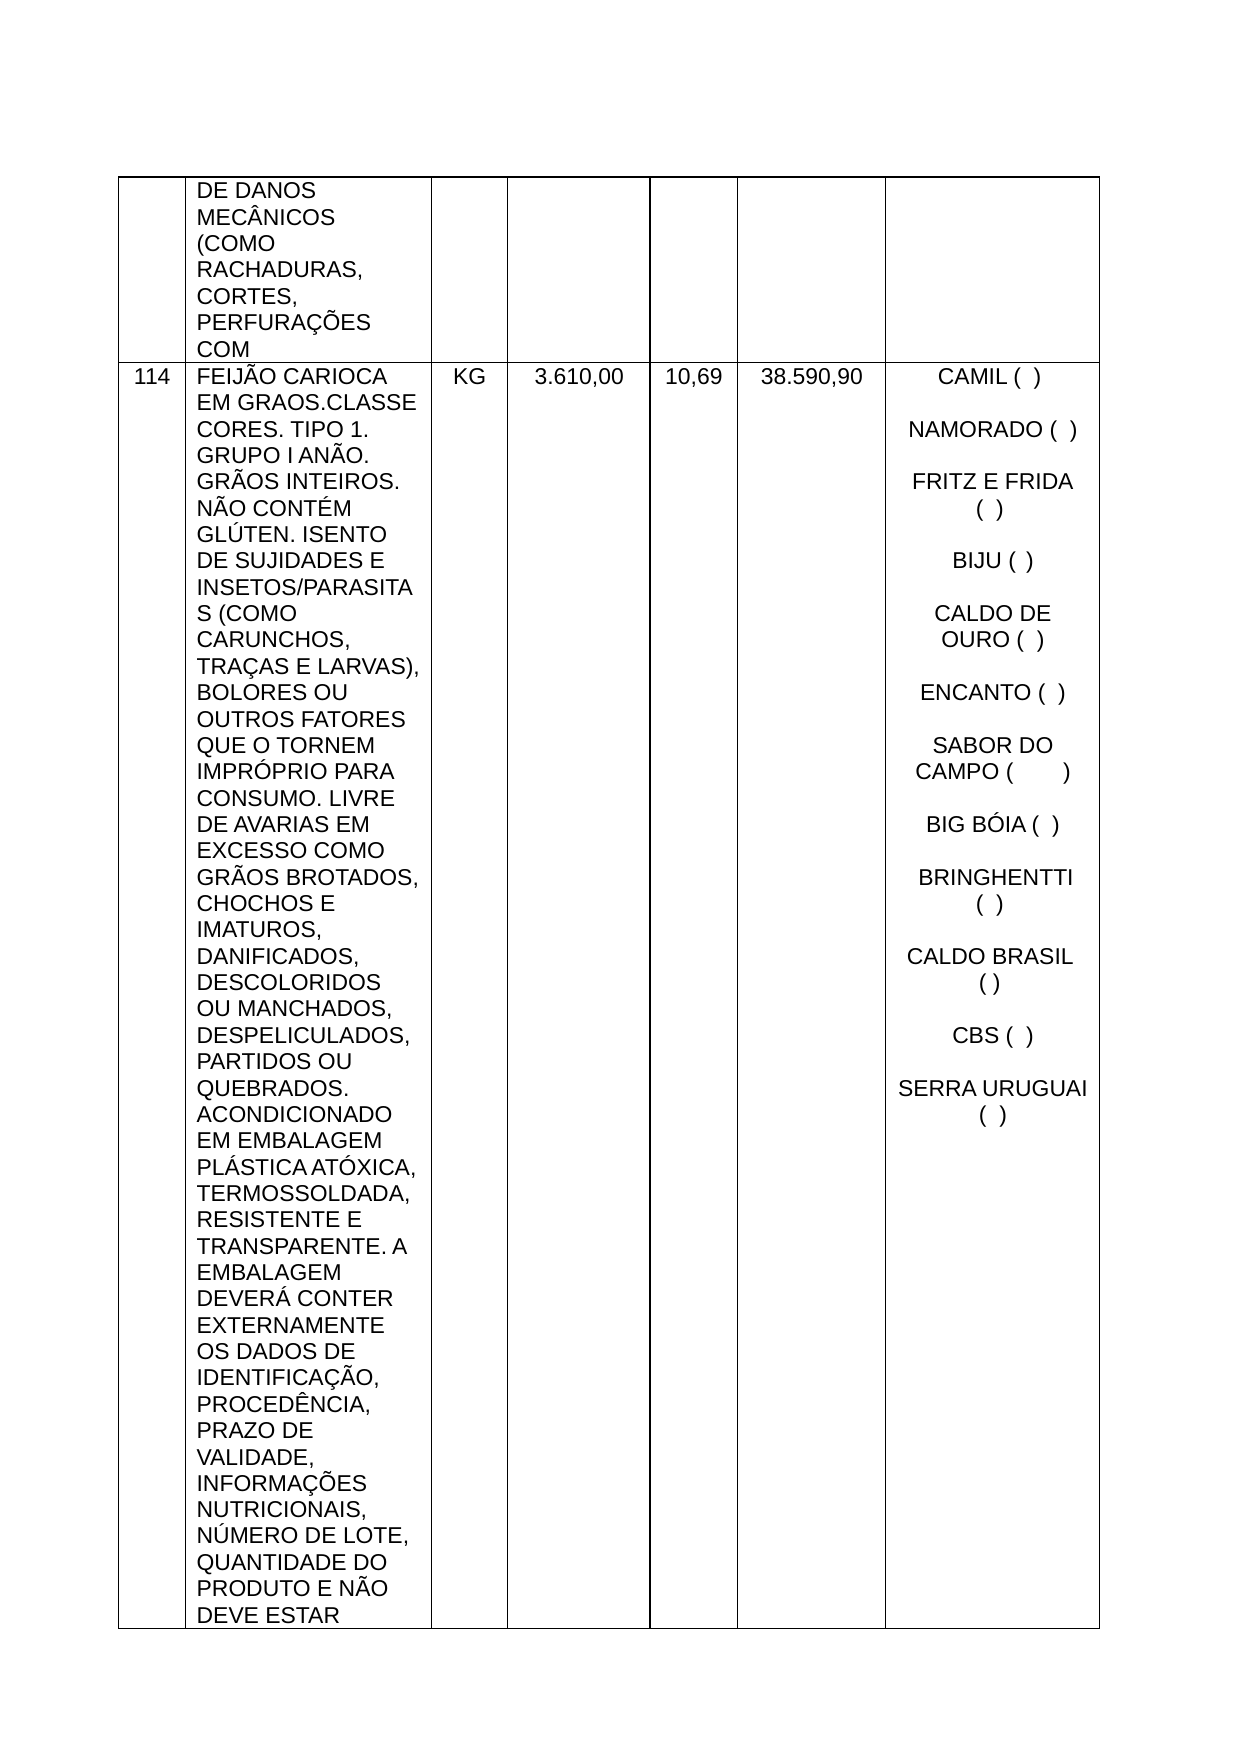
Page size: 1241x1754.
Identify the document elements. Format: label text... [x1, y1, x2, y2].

table_cell [119, 178, 185, 362]
table_cell [508, 178, 649, 362]
table_cell 38.590,90 [738, 363, 885, 1628]
table_cell Kg [432, 363, 507, 1628]
table_cell [432, 178, 507, 362]
table_cell [738, 178, 885, 362]
table_cell FEIJÃO CARIOCA EM GRAOS.Classe cores. Tipo 1. Grupo I anão. Grãos inteiros. Não contém glúten. Isento de sujidades e insetos/parasitas (como carunchos, traças e larvas), bolores ou outros fatores que o tornem impróprio para consumo. Livre de avarias em excesso como grãos brotados, chochos e imaturos, danificados, descoloridos ou manchados, despeliculados, partidos ou quebrados. Acondicionado em embalagem plástica atóxica, termossoldada, resistente e transparente. A embalagem deverá conter externamente os dados de identificação, procedência, prazo de validade, informações nutricionais, número de lote, quantidade do produto e não deve estar [186, 363, 431, 1628]
table_cell de danos mecânicos (como rachaduras, cortes, perfurações com [186, 178, 431, 362]
table_cell [651, 178, 737, 362]
table_cell 10,69 [651, 363, 737, 1628]
table_cell 3.610,00 [508, 363, 649, 1628]
table_cell CAMIL ( ) NAMORADO ( ) FRITZ E FRIDA ( ) BIJU ( ) CALDO DE OURO ( ) ENCANTO ( ) SABOR DO CAMPO ( ) BIG BÓIA ( ) BRINGHENTTI ( ) CALDO BRASIL ( ) CBS ( ) SERRA URUGUAI ( ) [886, 363, 1099, 1628]
table_cell [886, 178, 1099, 362]
table_cell 114 [119, 363, 185, 1628]
